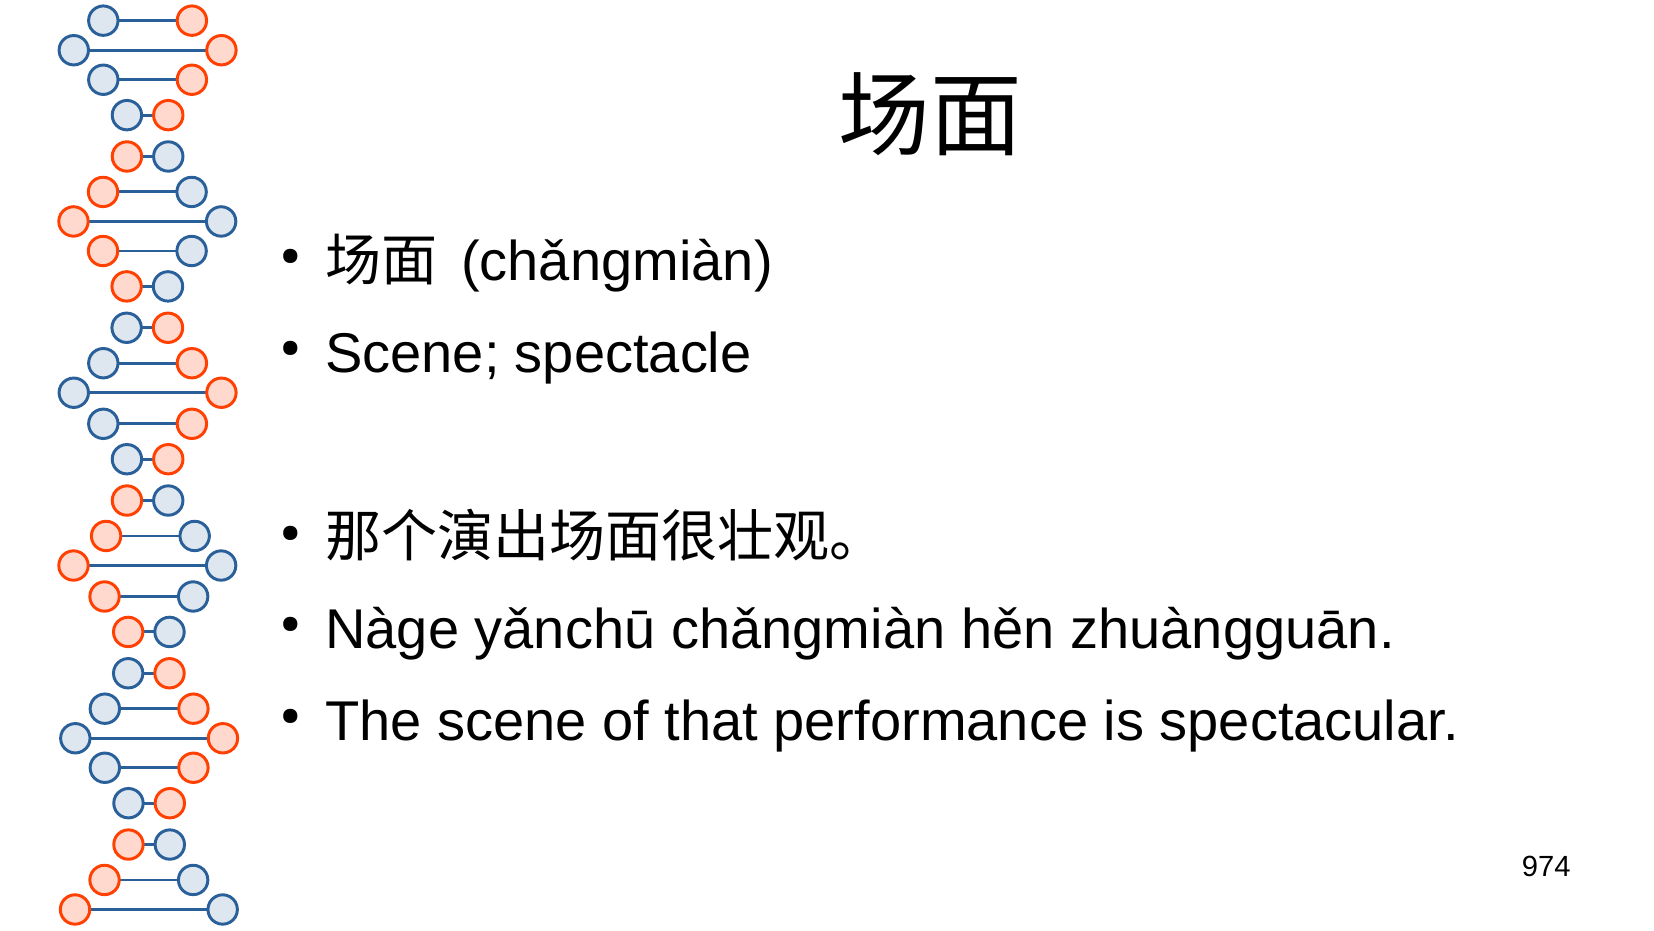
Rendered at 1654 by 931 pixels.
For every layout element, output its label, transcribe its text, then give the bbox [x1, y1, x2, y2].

list 场面 (chǎngmiàn) Scene; spectacle 那个演出场面很壮观。 Nàge yǎnchū chǎngmiàn hěn zhuàngguān. The scene of that performance is spectacular. [265, 224, 1595, 764]
title 场面 [265, 35, 1595, 189]
